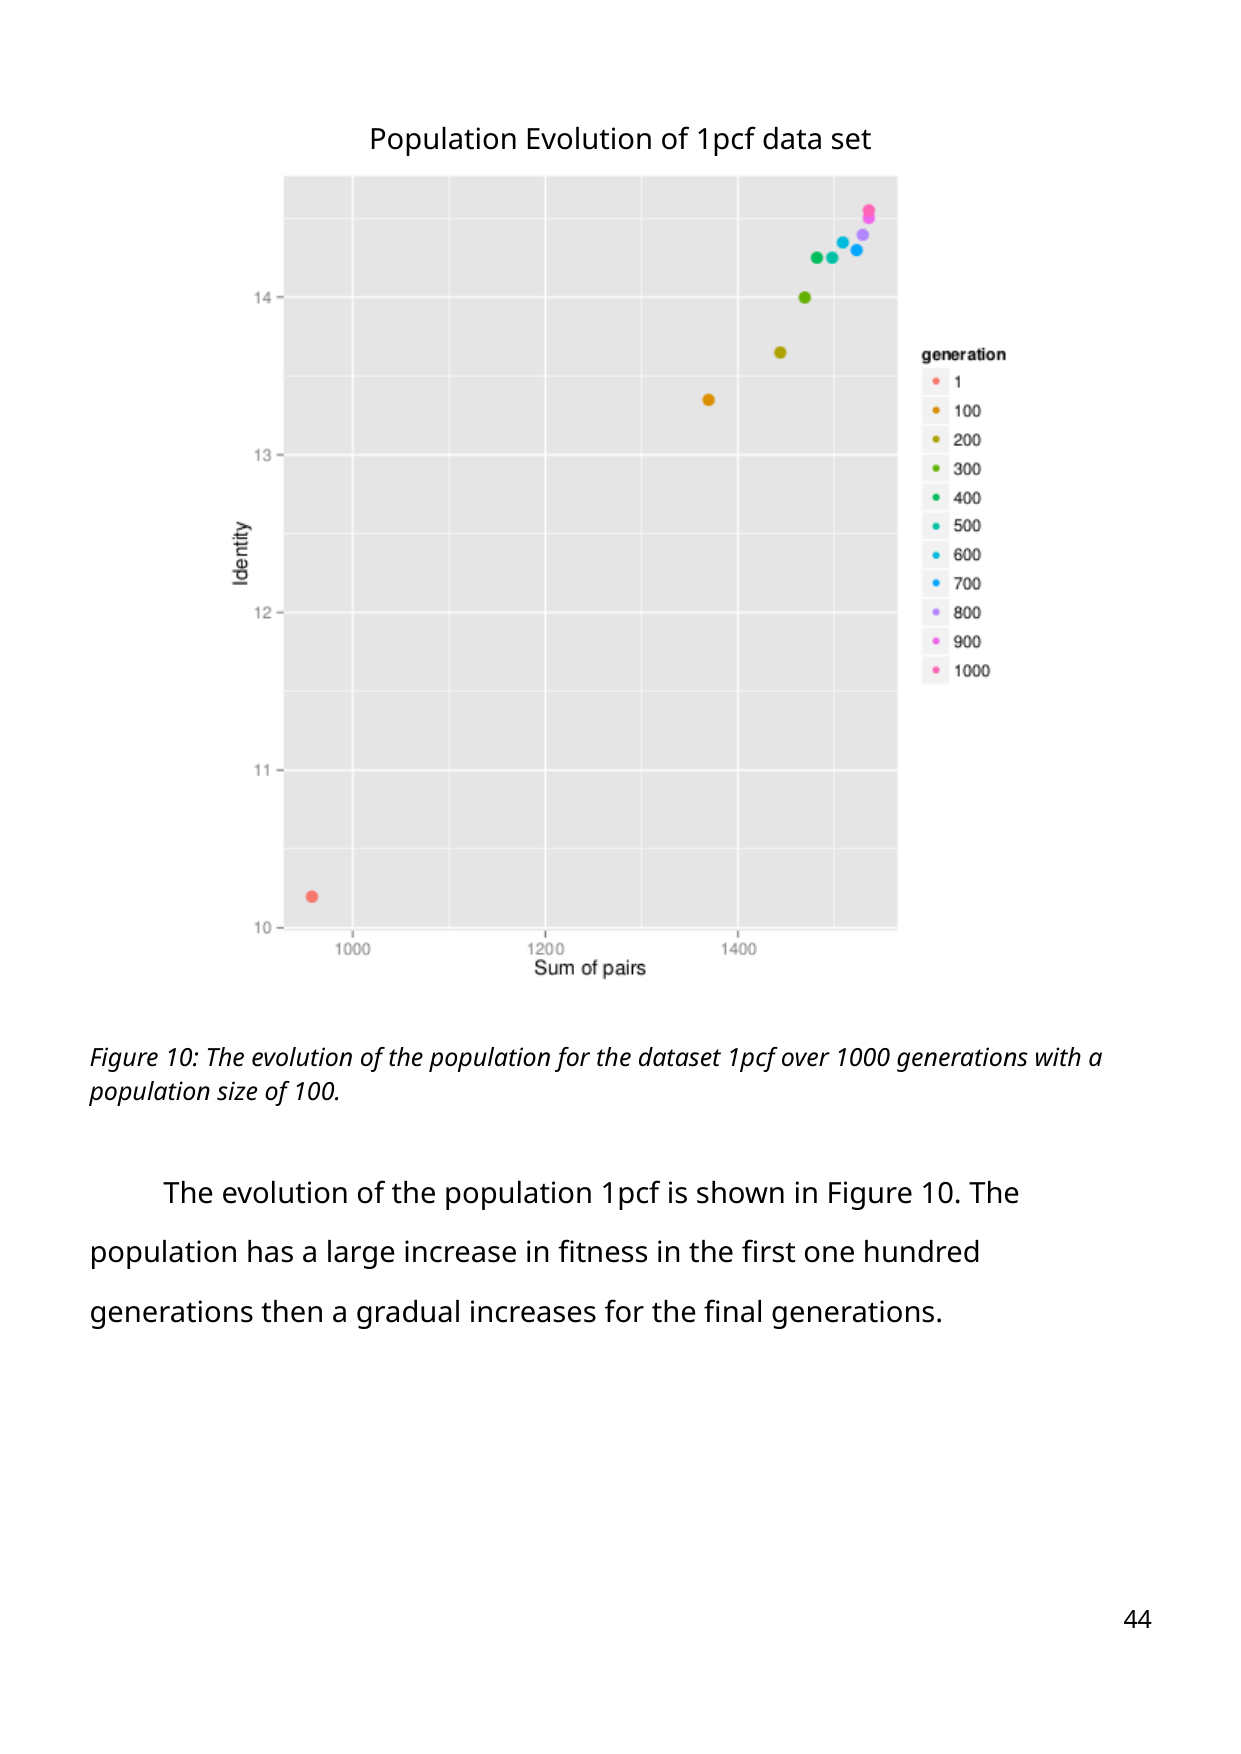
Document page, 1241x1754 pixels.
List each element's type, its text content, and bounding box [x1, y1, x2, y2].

table_cell [89, 158, 1152, 1027]
picture [220, 157, 1021, 987]
table_header Population Evolution of 1pcf data set [89, 118, 1152, 158]
text The evolution of the population 1pcf is shown in Figure 10. The population has a large increase in fitness in the first one hundred generations then a gradual increases for the final generations. [89, 1172, 1152, 1331]
text Figure 10: The evolution of the population for the dataset 1pcf over 1000 generations with a population size of 100. [89, 1039, 1152, 1107]
